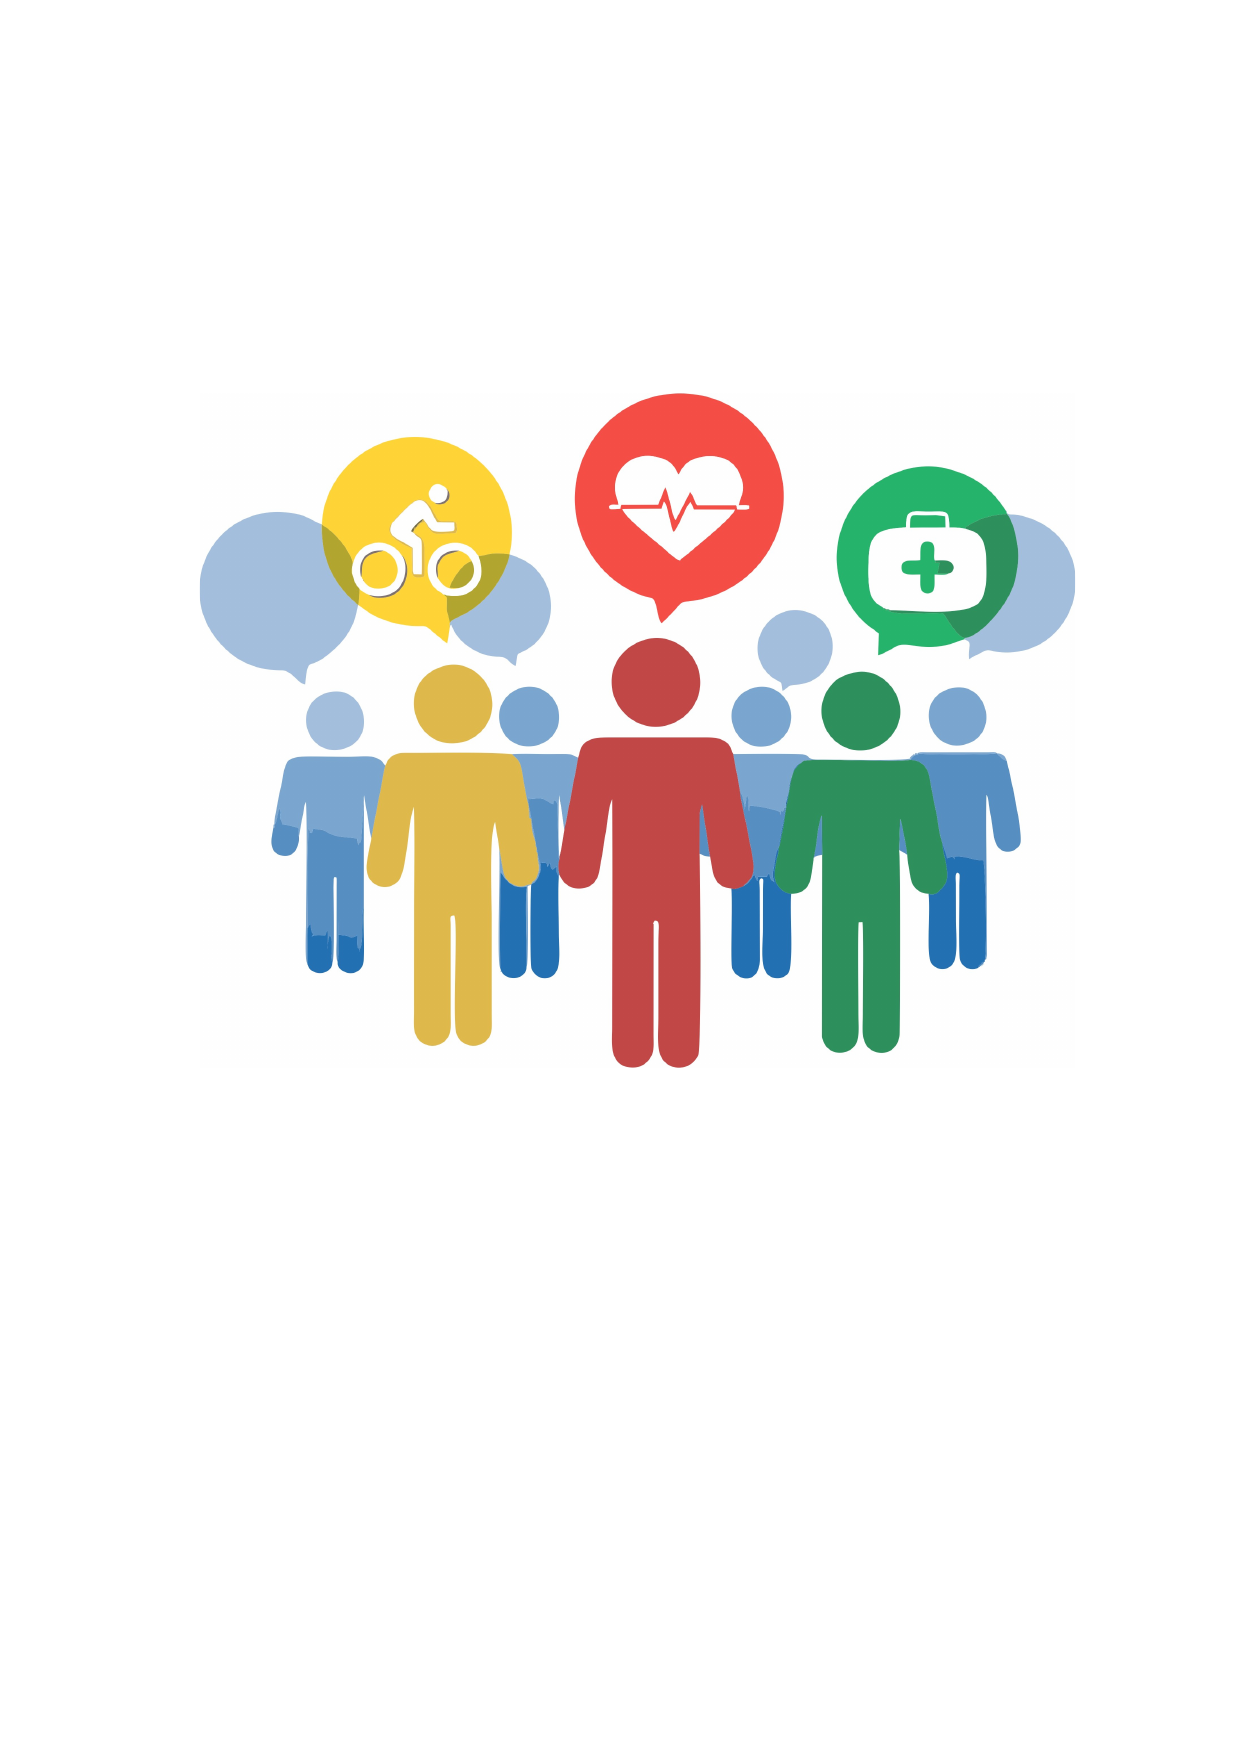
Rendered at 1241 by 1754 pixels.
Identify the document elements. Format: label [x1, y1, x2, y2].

picture [199, 393, 1076, 1068]
